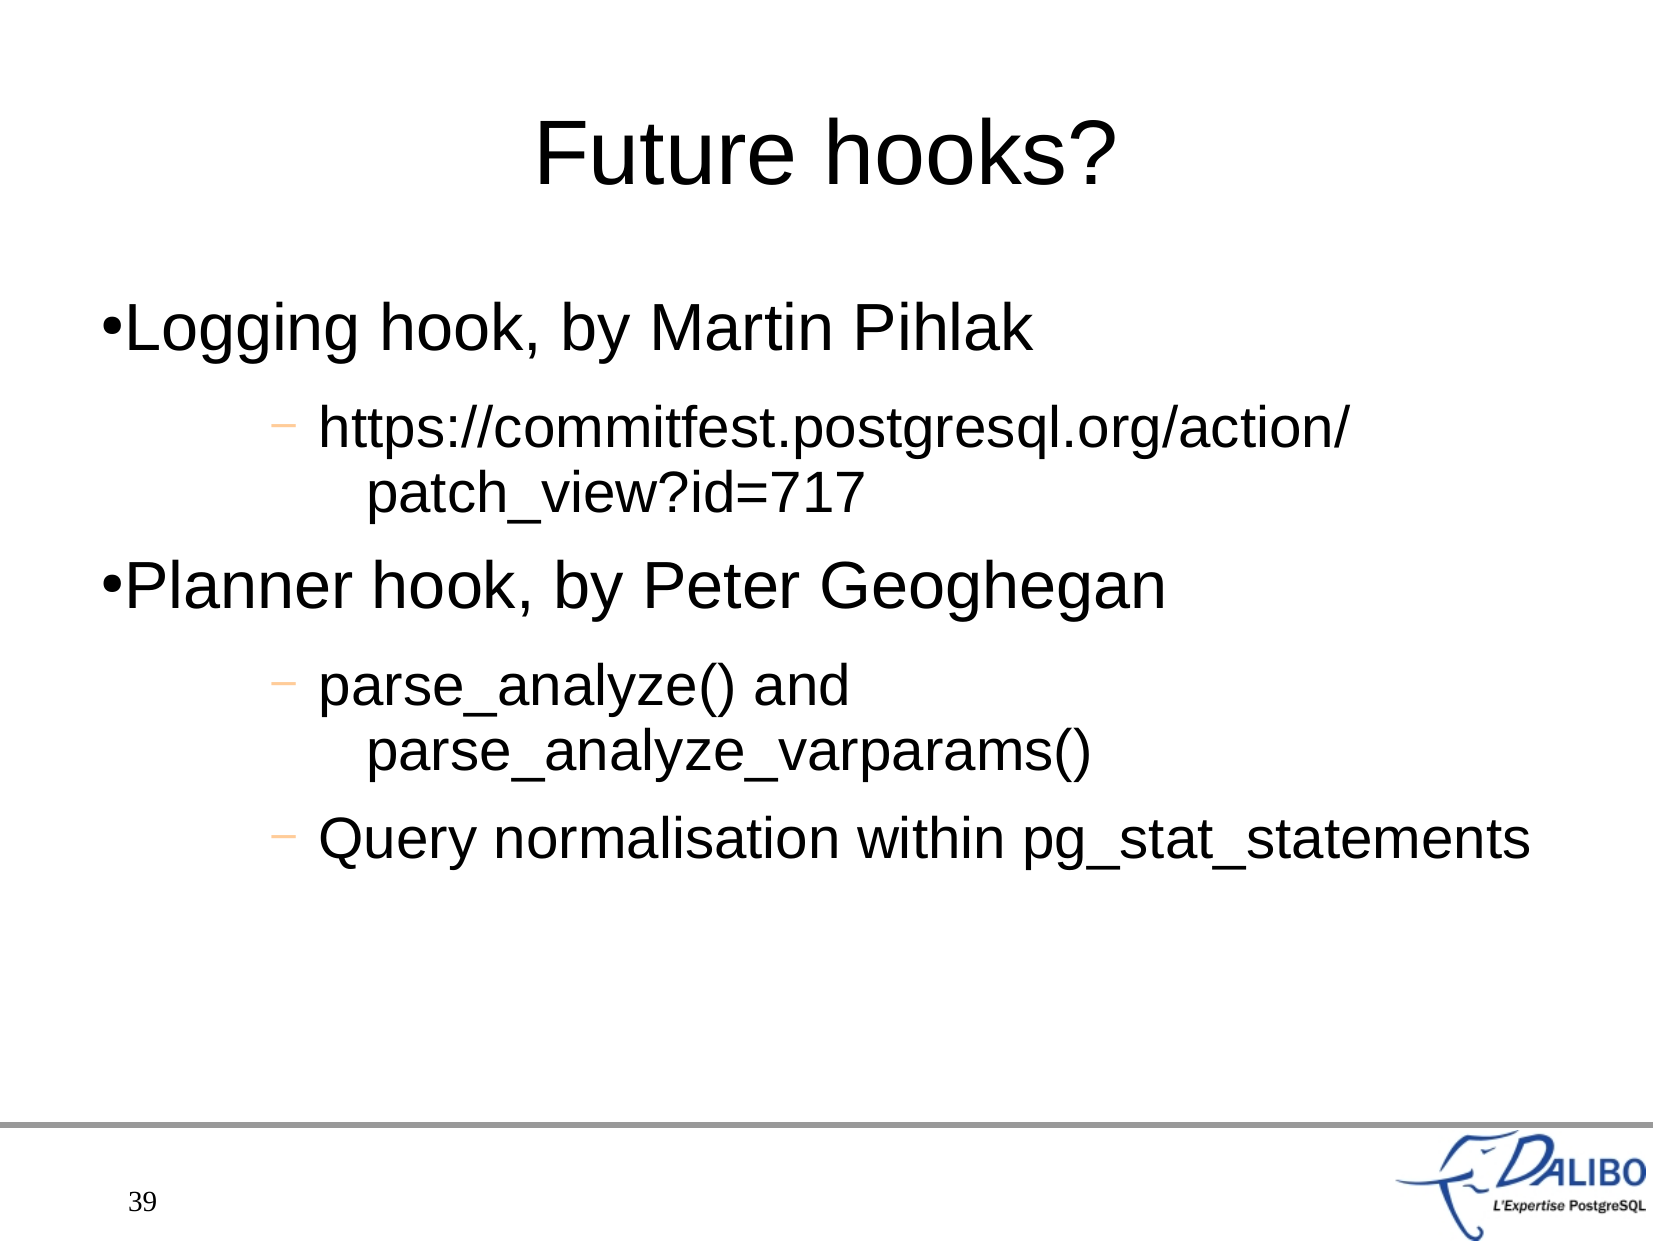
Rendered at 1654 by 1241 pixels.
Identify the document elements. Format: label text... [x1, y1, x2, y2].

picture [1395, 1130, 1646, 1241]
list Logging hook, by Martin Pihlak https://commitfest.postgresql.org/action/patch_view?id=717 Planner hook, by Peter Geoghegan parse_analyze() and parse_analyze_varparams() Query normalisation within pg_stat_statements [82, 290, 1571, 1109]
title Future hooks? [82, 49, 1571, 257]
